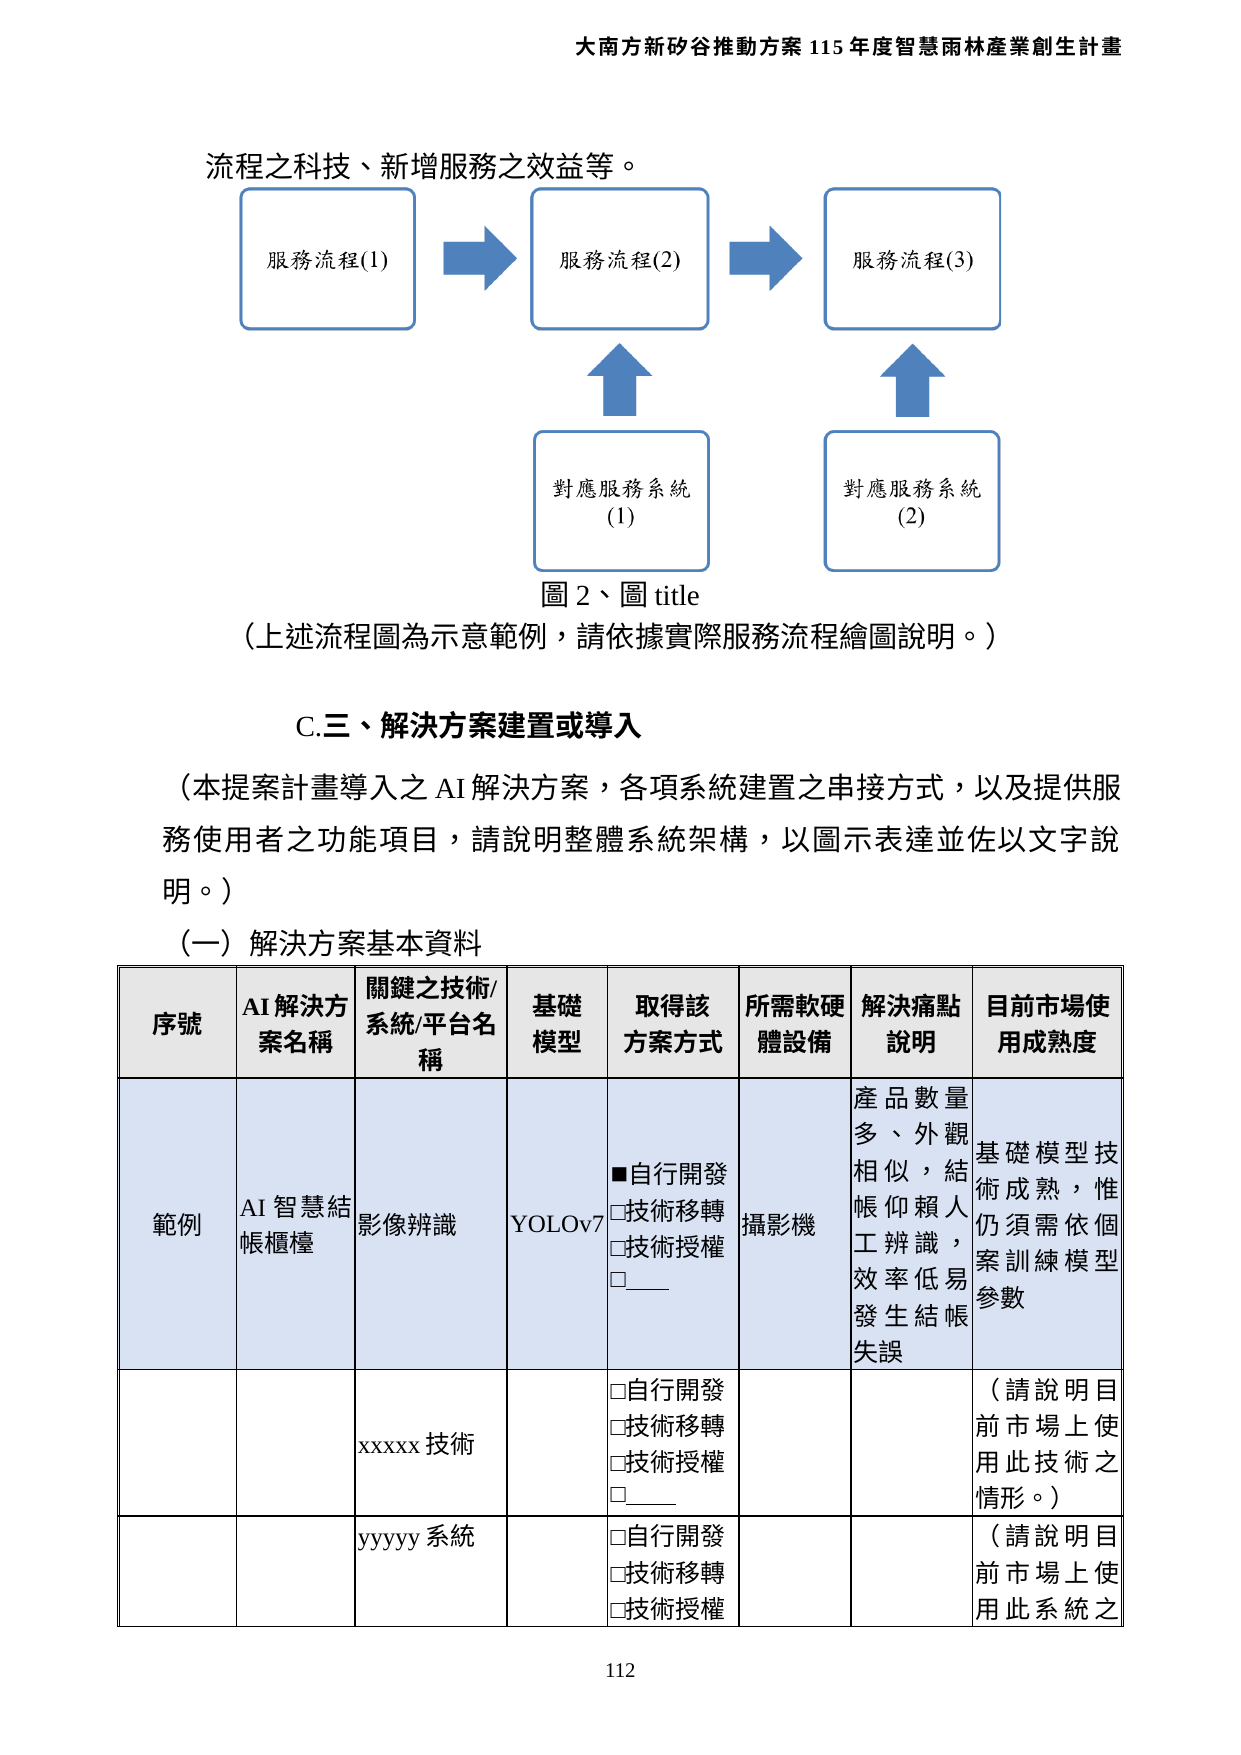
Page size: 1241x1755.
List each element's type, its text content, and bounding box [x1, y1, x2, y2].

table_cell [508, 1370, 607, 1515]
table_cell [852, 1370, 972, 1515]
table_cell （請說明目前市場上使用此技術之情形。） [973, 1370, 1121, 1515]
table_cell ■自行開發 □技術移轉 □技術授權 □ [608, 1079, 738, 1369]
text 流程之科技、新增服務之效益等。 [206, 136, 1122, 188]
table_cell [740, 1517, 850, 1626]
table_header 基礎 模型 [508, 968, 607, 1077]
table_cell 攝影機 [740, 1079, 850, 1369]
table_header 序號 [120, 968, 236, 1077]
table_cell [740, 1370, 850, 1515]
table_cell 範例 [120, 1079, 236, 1369]
table_cell YOLOv7 [508, 1079, 607, 1369]
table_header 取得該 方案方式 [608, 968, 738, 1077]
table_cell 產品數量多、外觀相似，結帳仰賴人工辨識，效率低易發生結帳失誤 [852, 1079, 972, 1369]
text （一）解決方案基本資料 [162, 913, 1122, 965]
table_cell AI智慧結帳櫃檯 [237, 1079, 354, 1369]
table_header 所需軟硬體設備 [740, 968, 850, 1077]
table_header 目前市場使用成熟度 [973, 968, 1121, 1077]
subtitle 三、解決方案建置或導入 [295, 702, 1122, 744]
table_cell 影像辨識 [356, 1079, 506, 1369]
table_cell [237, 1370, 354, 1515]
table_header 解決痛點 說明 [852, 968, 972, 1077]
table_cell xxxxx技術 [356, 1370, 506, 1515]
table_header AI解決方案名稱 [237, 968, 354, 1077]
table_cell 基礎模型技術成熟，惟仍須需依個案訓練模型參數 [973, 1079, 1121, 1369]
table_cell [852, 1517, 972, 1626]
table_cell [237, 1517, 354, 1626]
table_cell [120, 1370, 236, 1515]
text （上述流程圖為示意範例，請依據實際服務流程繪圖說明。） [118, 614, 1122, 656]
table_cell （請說明目前市場上使用此系統之 [973, 1517, 1121, 1626]
table_cell □自行開發 □技術移轉 □技術授權 □ [608, 1370, 738, 1515]
table_cell [120, 1517, 236, 1626]
table_header 關鍵之技術/系統/平台名稱 [356, 968, 506, 1077]
table_cell [508, 1517, 607, 1626]
text （本提案計畫導入之AI解決方案，各項系統建置之串接方式，以及提供服務使用者之功能項目，請說明整體系統架構，以圖示表達並佐以文字說明。） [162, 757, 1122, 913]
table_cell □自行開發 □技術移轉 □技術授權 [608, 1517, 738, 1626]
table_cell yyyyy系統 [356, 1517, 506, 1626]
text 圖2、圖title [118, 571, 1122, 614]
